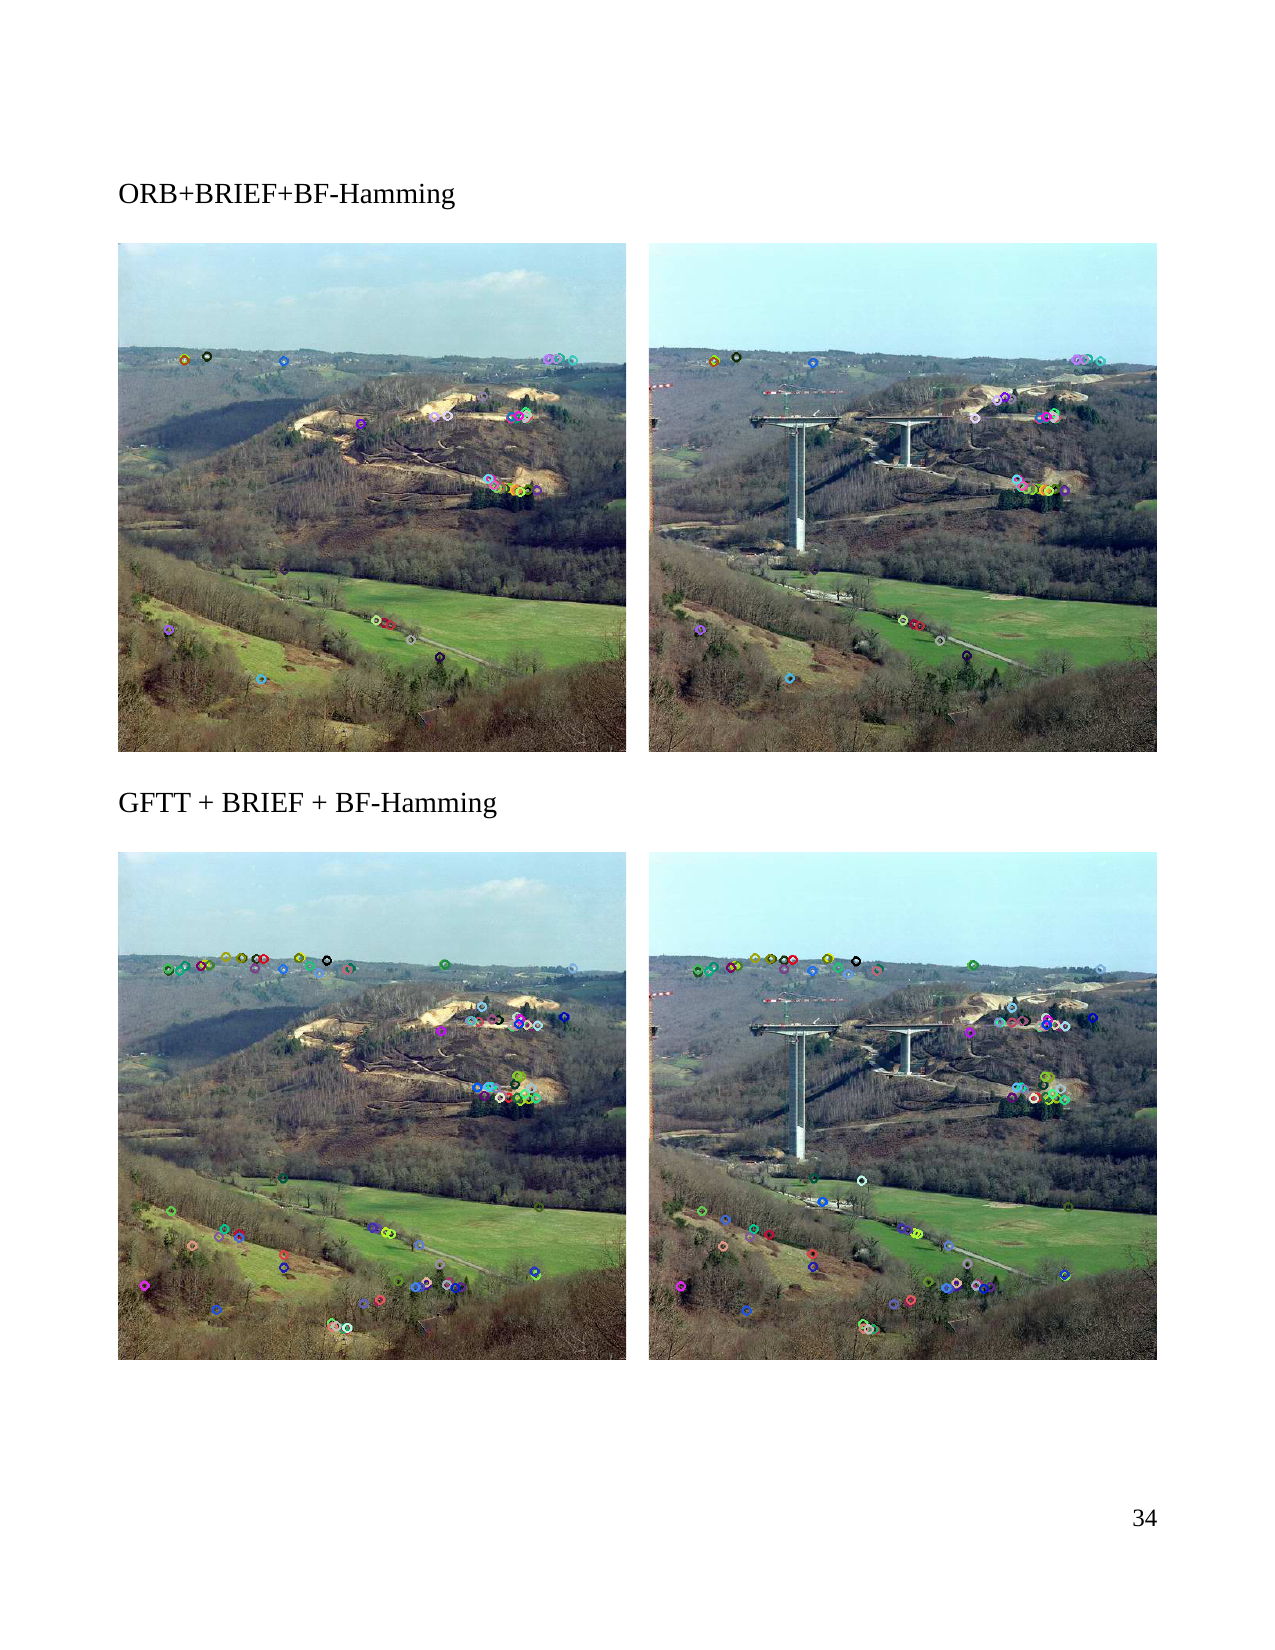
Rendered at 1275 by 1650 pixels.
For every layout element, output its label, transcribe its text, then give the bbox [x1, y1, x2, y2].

picture [118, 852, 627, 1360]
picture [648, 243, 1157, 752]
picture [118, 243, 627, 752]
text GFTT + BRIEF + BF-Hamming [118, 785, 1157, 818]
picture [648, 852, 1157, 1360]
text ORB+BRIEF+BF-Hamming [118, 176, 1157, 210]
